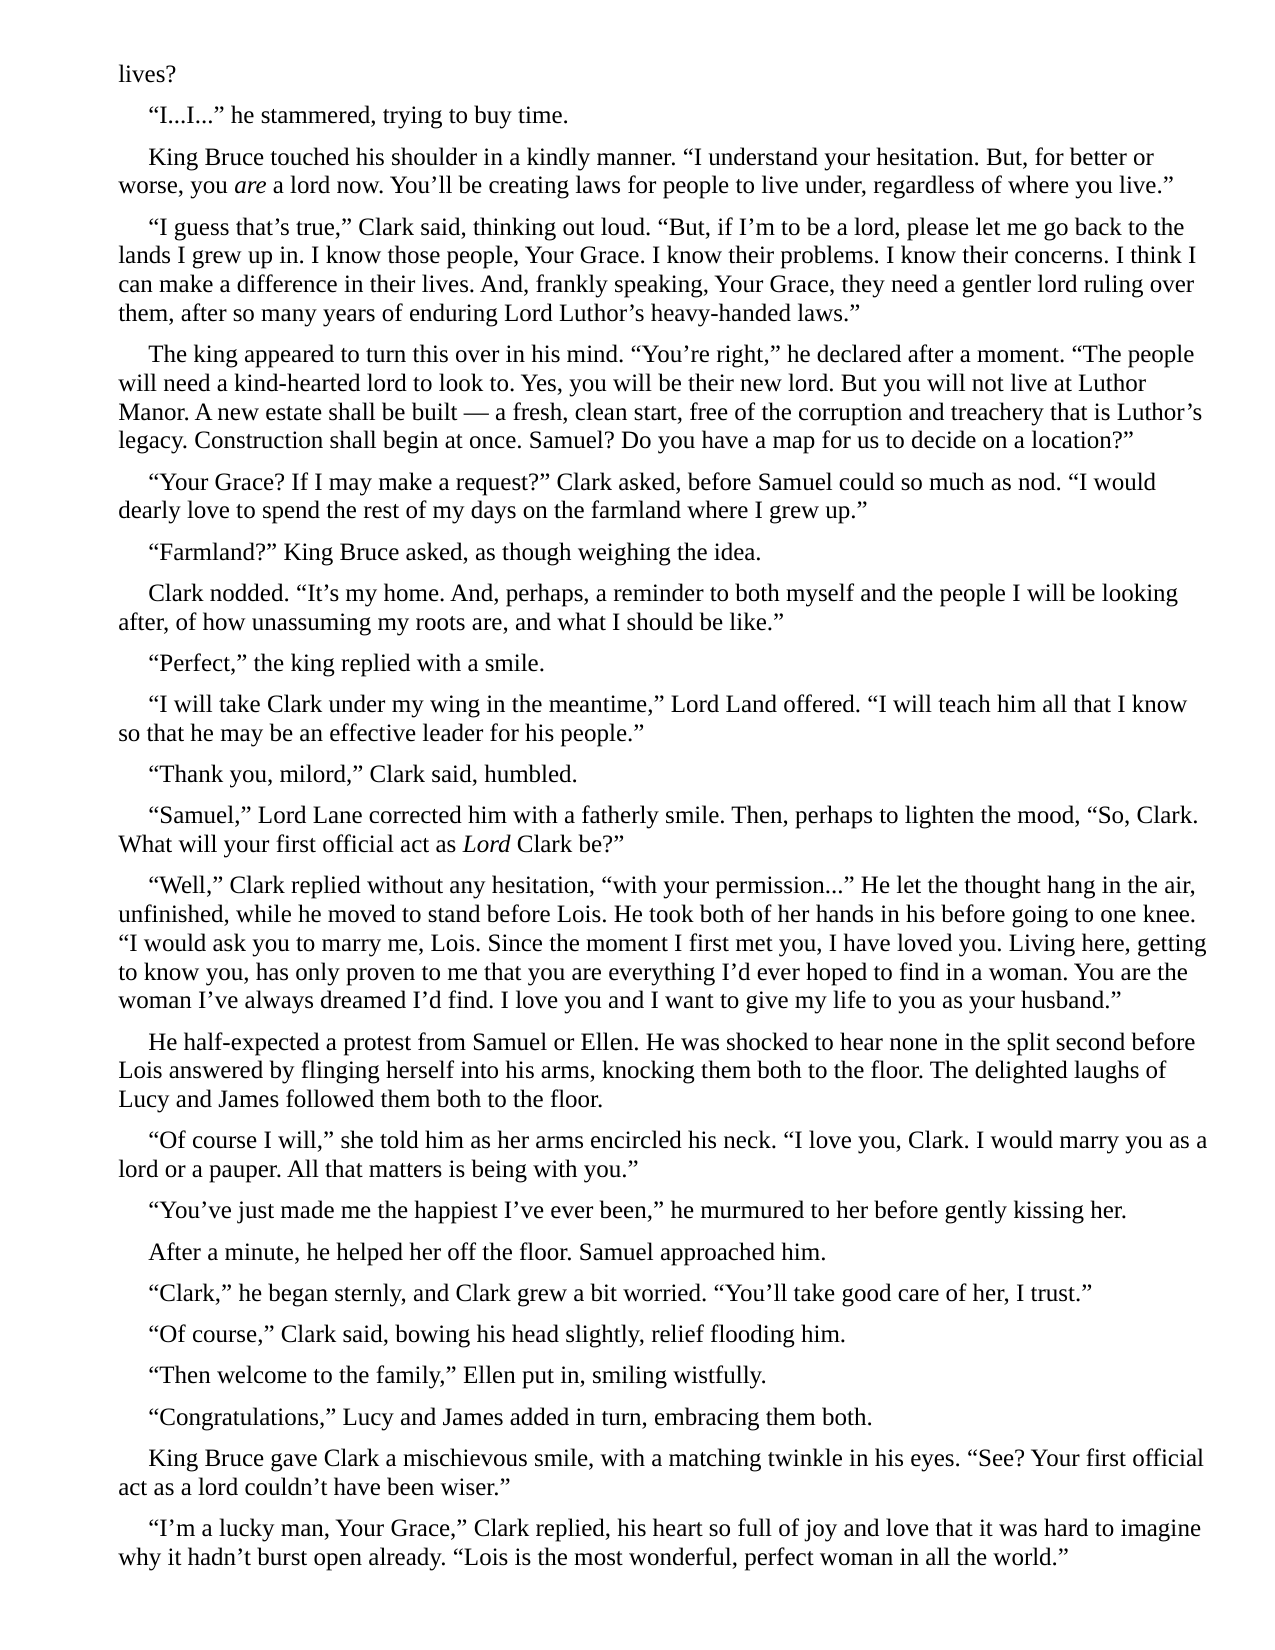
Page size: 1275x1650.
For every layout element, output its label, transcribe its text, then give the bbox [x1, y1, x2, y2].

text He half-expected a protest from Samuel or Ellen. He was shocked to hear none in the split second before Lois answered by flinging herself into his arms, knocking them both to the floor. The delighted laughs of Lucy and James followed them both to the floor. [118, 1027, 1216, 1113]
text “Samuel,” Lord Lane corrected him with a fatherly smile. Then, perhaps to lighten the mood, “So, Clark. What will your first official act as Lord Clark be?” [118, 800, 1216, 858]
text “Clark,” he began sternly, and Clark grew a bit worried. “You’ll take good care of her, I trust.” [118, 1278, 1216, 1307]
text The king appeared to turn this over in his mind. “You’re right,” he declared after a moment. “The people will need a kind-hearted lord to look to. Yes, you will be their new lord. But you will not live at Luthor Manor. A new estate shall be built — a fresh, clean start, free of the corruption and treachery that is Luthor’s legacy. Construction shall begin at once. Samuel? Do you have a map for us to decide on a location?” [118, 339, 1216, 454]
text King Bruce gave Clark a mischievous smile, with a matching twinkle in his eyes. “See? Your first official act as a lord couldn’t have been wiser.” [118, 1443, 1216, 1500]
text “Your Grace? If I may make a request?” Clark asked, before Samuel could so much as nod. “I would dearly love to spend the rest of my days on the farmland where I grew up.” [118, 467, 1216, 524]
text “I...I...” he stammered, trying to buy time. [118, 100, 1216, 129]
text “You’ve just made me the happiest I’ve ever been,” he murmured to her before gently kissing her. [118, 1195, 1216, 1224]
text King Bruce touched his shoulder in a kindly manner. “I understand your hesitation. But, for better or worse, you are a lord now. You’ll be creating laws for people to live under, regardless of where you live.” [118, 142, 1216, 199]
text Clark nodded. “It’s my home. And, perhaps, a reminder to both myself and the people I will be looking after, of how unassuming my roots are, and what I should be like.” [118, 578, 1216, 635]
text “Thank you, milord,” Clark said, humbled. [118, 759, 1216, 788]
text “Farmland?” King Bruce asked, as though weighing the idea. [118, 537, 1216, 565]
text “Congratulations,” Lucy and James added in turn, embracing them both. [118, 1402, 1216, 1430]
text “Well,” Clark replied without any hesitation, “with your permission...” He let the thought hang in the air, unfinished, while he moved to stand before Lois. He took both of her hands in his before going to one knee. “I would ask you to marry me, Lois. Since the moment I first met you, I have loved you. Living here, getting to know you, has only proven to me that you are everything I’d ever hoped to find in a woman. You are the woman I’ve always dreamed I’d find. I love you and I want to give my life to you as your husband.” [118, 870, 1216, 1014]
text After a minute, he helped her off the floor. Samuel approached him. [118, 1237, 1216, 1265]
text “I will take Clark under my wing in the meantime,” Lord Land offered. “I will teach him all that I know so that he may be an effective leader for his people.” [118, 689, 1216, 747]
text “I’m a lucky man, Your Grace,” Clark replied, his heart so full of joy and love that it was hard to imagine why it hadn’t burst open already. “Lois is the most wonderful, perfect woman in all the world.” [118, 1513, 1216, 1570]
text lives? [118, 59, 1216, 88]
text “Of course,” Clark said, bowing his head slightly, relief flooding him. [118, 1319, 1216, 1348]
text “Perfect,” the king replied with a smile. [118, 648, 1216, 677]
text “Of course I will,” she told him as her arms encircled his neck. “I love you, Clark. I would marry you as a lord or a pauper. All that matters is being with you.” [118, 1125, 1216, 1183]
text “Then welcome to the family,” Ellen put in, smiling wistfully. [118, 1360, 1216, 1389]
text “I guess that’s true,” Clark said, thinking out loud. “But, if I’m to be a lord, please let me go back to the lands I grew up in. I know those people, Your Grace. I know their problems. I know their concerns. I think I can make a difference in their lives. And, frankly speaking, Your Grace, they need a gentler lord ruling over them, after so many years of enduring Lord Luthor’s heavy-handed laws.” [118, 212, 1216, 327]
